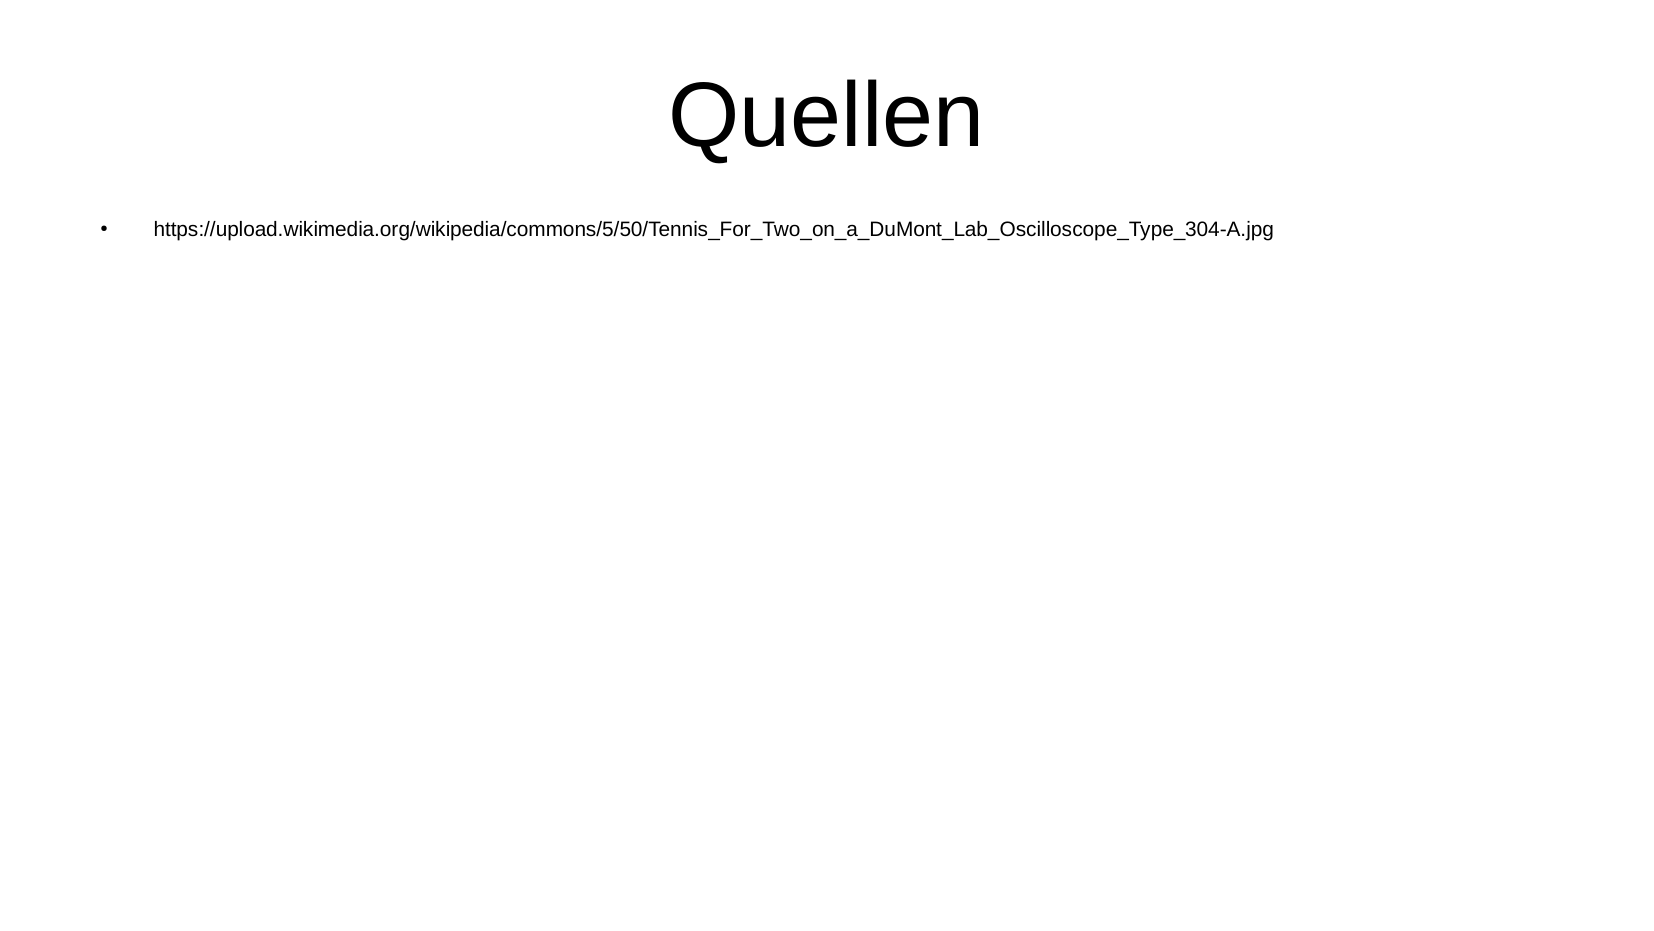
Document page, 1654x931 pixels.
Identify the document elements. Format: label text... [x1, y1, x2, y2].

title Quellen [82, 37, 1571, 193]
list https://upload.wikimedia.org/wikipedia/commons/5/50/Tennis_For_Two_on_a_DuMont_Lab_Oscilloscope_Type_304-A.jpg [82, 217, 1571, 758]
